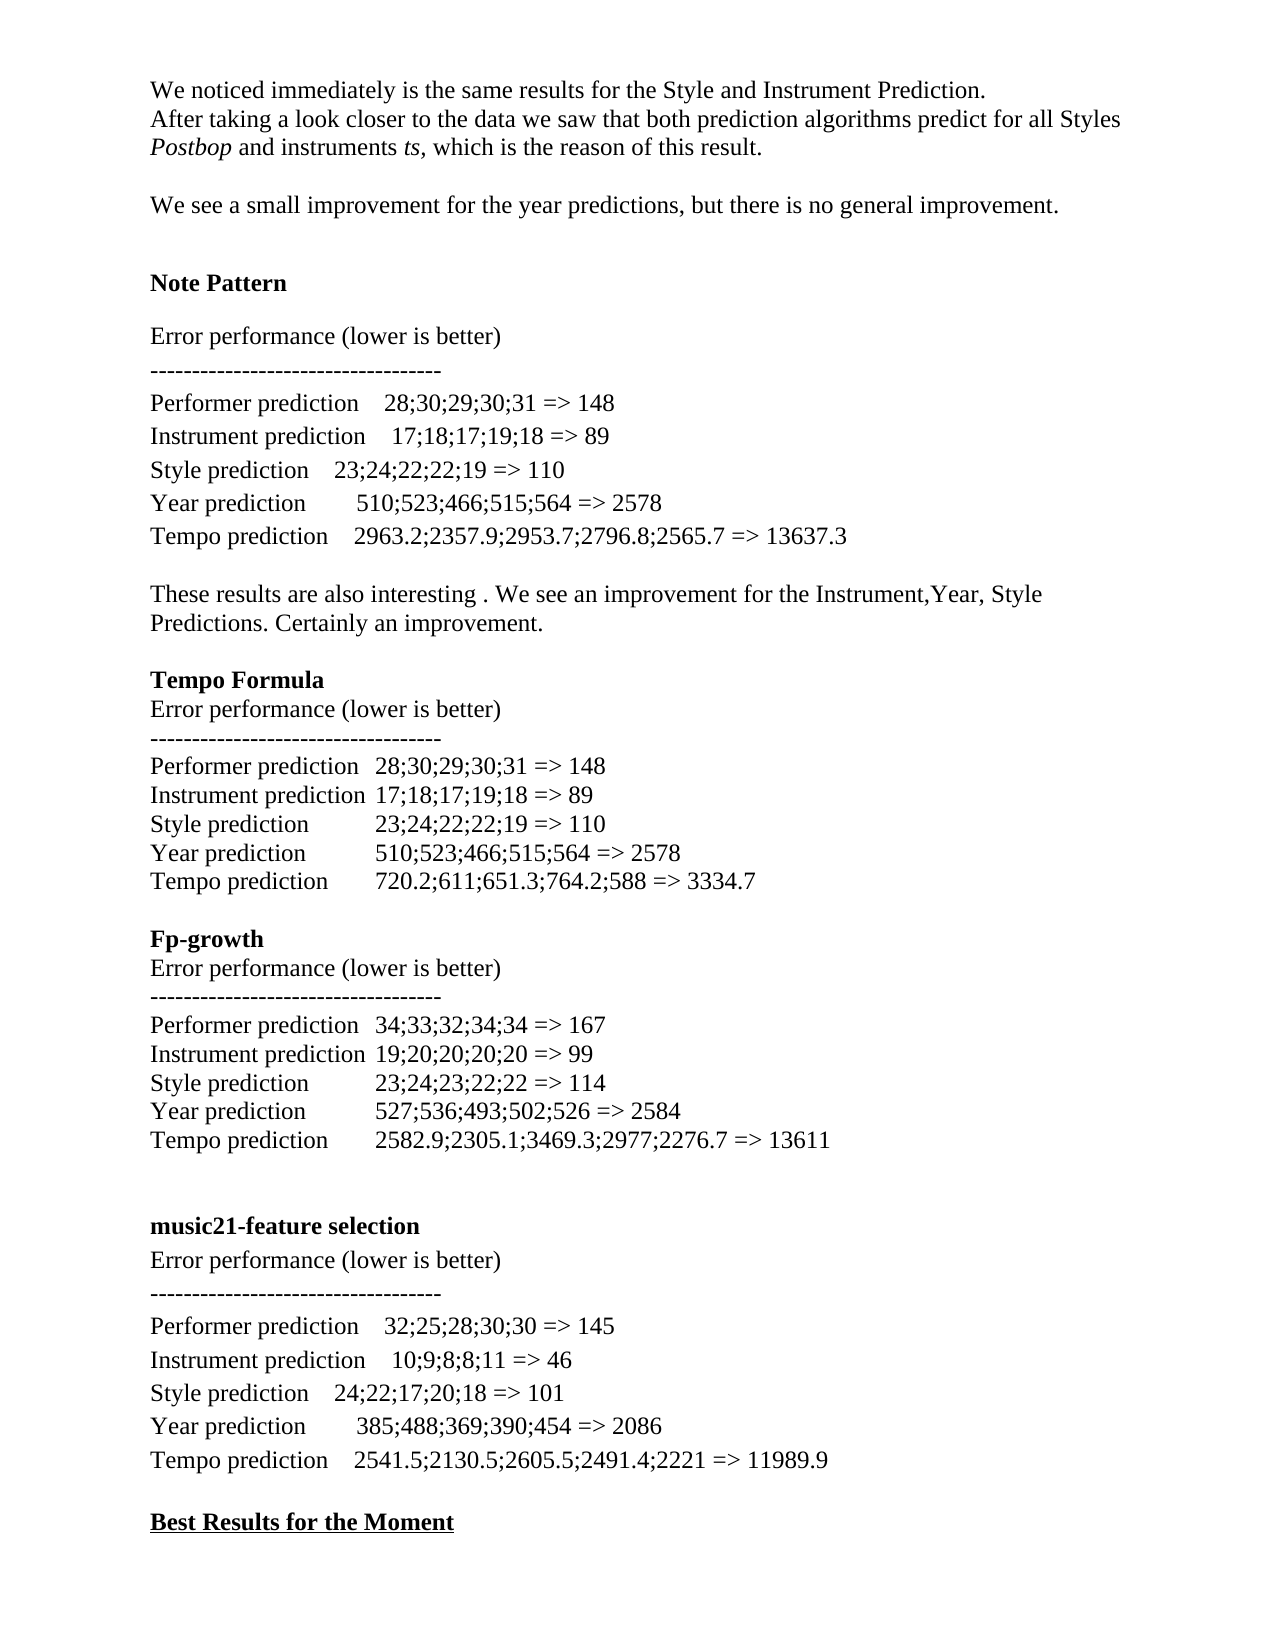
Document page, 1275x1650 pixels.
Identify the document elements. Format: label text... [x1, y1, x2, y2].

text Performer prediction 28;30;29;30;31 => 148 [150, 383, 1125, 417]
text Error performance (lower is better) [150, 953, 1125, 981]
text We see a small improvement for the year predictions, but there is no general improvement. [150, 190, 1125, 219]
text Tempo prediction 2963.2;2357.9;2953.7;2796.8;2565.7 => 13637.3 [150, 517, 1125, 550]
text Tempo prediction 2582.9;2305.1;3469.3;2977;2276.7 => 13611 [150, 1125, 1125, 1154]
text ----------------------------------- [150, 1273, 1125, 1307]
text Instrument prediction 17;18;17;19;18 => 89 [150, 417, 1125, 450]
text music21-feature selection [150, 1211, 1125, 1240]
text Tempo Formula [150, 665, 1125, 694]
text Style prediction 24;22;17;20;18 => 101 [150, 1373, 1125, 1407]
text ----------------------------------- [150, 981, 1125, 1010]
text Fp-growth [150, 924, 1125, 953]
text Tempo prediction 2541.5;2130.5;2605.5;2491.4;2221 => 11989.9 [150, 1440, 1125, 1473]
text Tempo prediction 720.2;611;651.3;764.2;588 => 3334.7 [150, 866, 1125, 895]
text Error performance (lower is better) [150, 1240, 1125, 1273]
text Instrument prediction 10;9;8;8;11 => 46 [150, 1340, 1125, 1373]
text Performer prediction 34;33;32;34;34 => 167 [150, 1010, 1125, 1039]
text Performer prediction 28;30;29;30;31 => 148 [150, 751, 1125, 780]
text Instrument prediction 17;18;17;19;18 => 89 [150, 780, 1125, 809]
text Best Results for the Moment [150, 1507, 1125, 1536]
text Style prediction 23;24;23;22;22 => 114 [150, 1068, 1125, 1096]
text Year prediction 510;523;466;515;564 => 2578 [150, 483, 1125, 517]
text ----------------------------------- [150, 723, 1125, 751]
text Note Pattern [150, 268, 1125, 297]
text Style prediction 23;24;22;22;19 => 110 [150, 809, 1125, 838]
text Year prediction 385;488;369;390;454 => 2086 [150, 1407, 1125, 1440]
text These results are also interesting . We see an improvement for the Instrument,Year, Style Predictions. Certainly an improvement. [150, 579, 1125, 636]
text Year prediction 527;536;493;502;526 => 2584 [150, 1096, 1125, 1125]
text Error performance (lower is better) [150, 317, 1125, 350]
text Error performance (lower is better) [150, 694, 1125, 723]
text After taking a look closer to the data we saw that both prediction algorithms predict for all Styles Postbop and instruments ts, which is the reason of this result. [150, 104, 1125, 161]
text Performer prediction 32;25;28;30;30 => 145 [150, 1307, 1125, 1340]
text Year prediction 510;523;466;515;564 => 2578 [150, 838, 1125, 866]
text Instrument prediction 19;20;20;20;20 => 99 [150, 1039, 1125, 1068]
text Style prediction 23;24;22;22;19 => 110 [150, 450, 1125, 483]
text ----------------------------------- [150, 350, 1125, 383]
text We noticed immediately is the same results for the Style and Instrument Prediction. [150, 75, 1125, 104]
